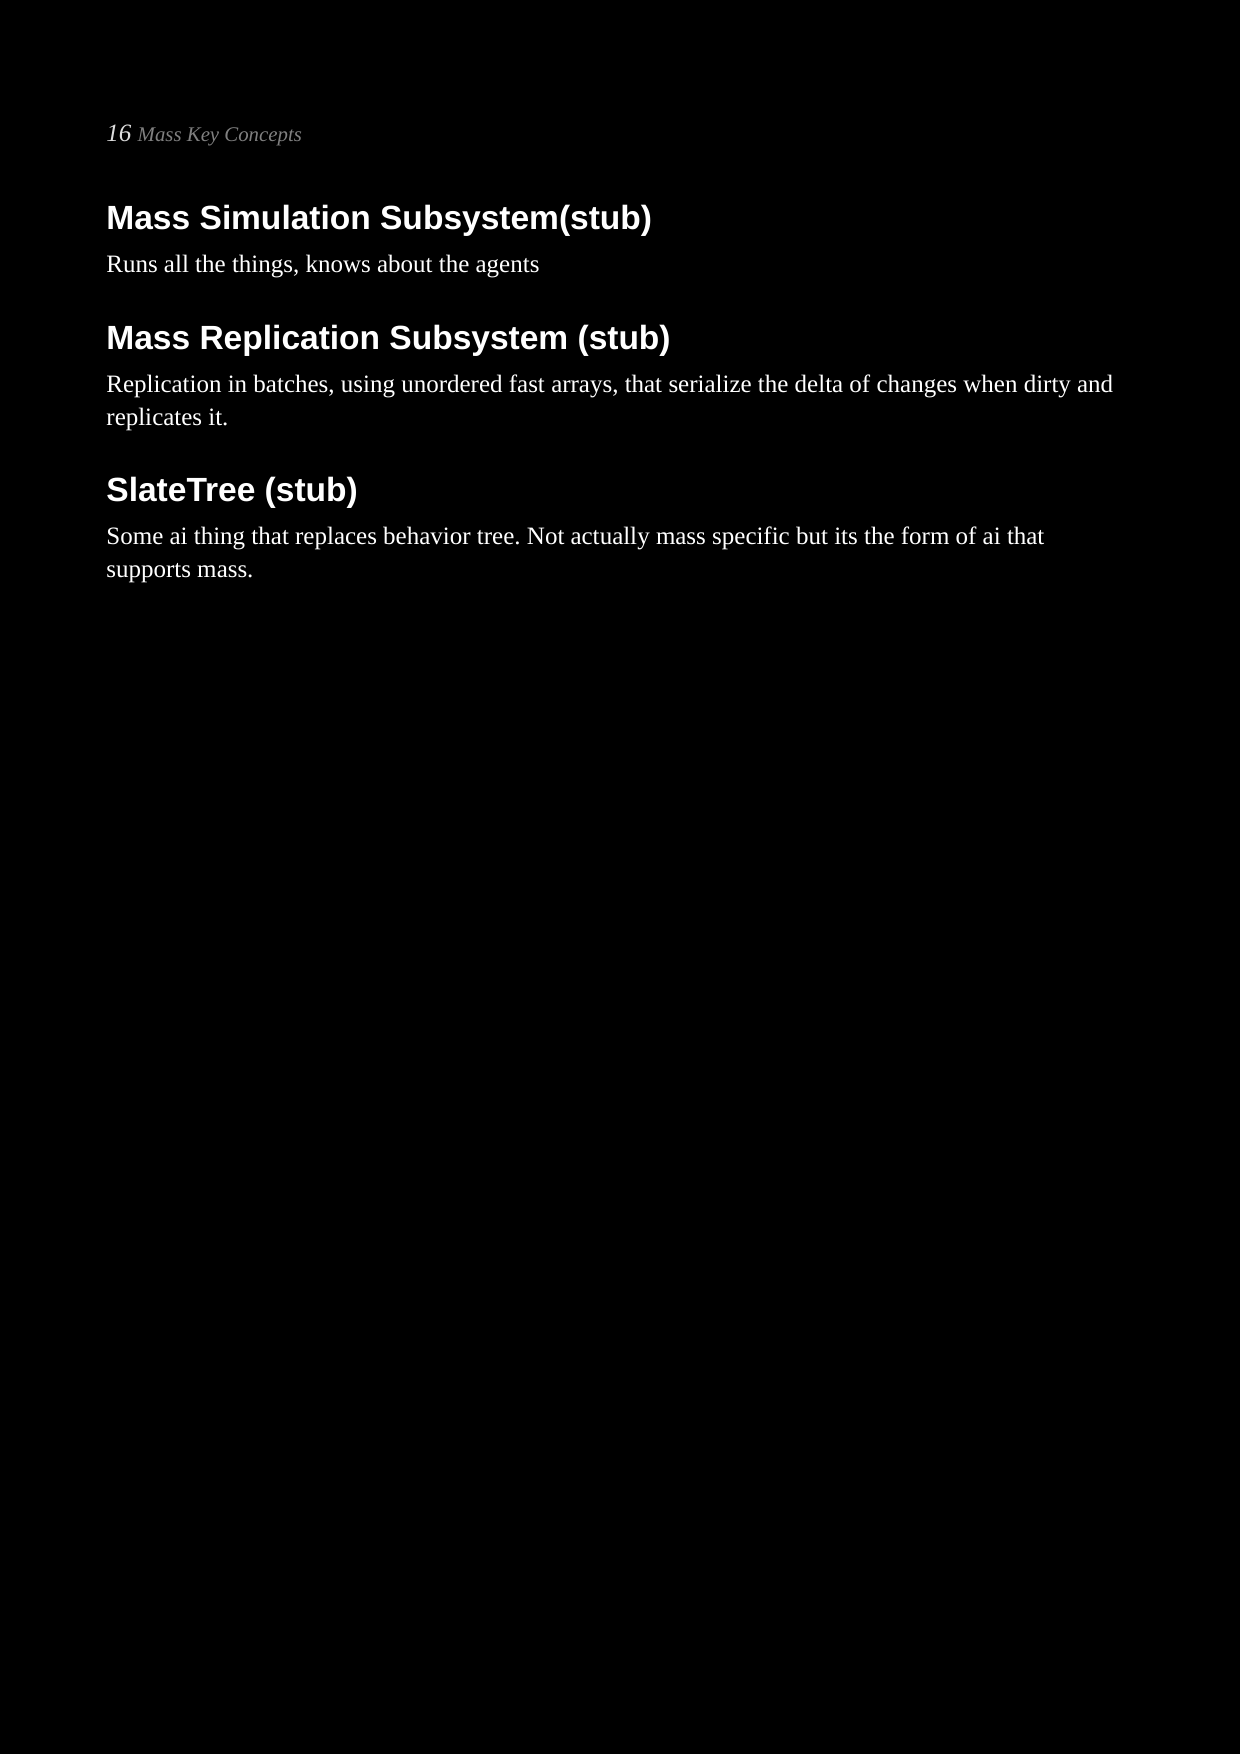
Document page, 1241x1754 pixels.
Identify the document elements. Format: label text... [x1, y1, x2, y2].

text Some ai thing that replaces behavior tree. Not actually mass specific but its the form of ai that supports mass. [106, 521, 1134, 583]
subtitle Mass Simulation Subsystem(stub) [106, 198, 1134, 237]
subtitle SlateTree (stub) [106, 470, 1134, 509]
text Replication in batches, using unordered fast arrays, that serialize the delta of changes when dirty and replicates it. [106, 369, 1134, 430]
text Runs all the things, knows about the agents [106, 249, 1134, 278]
subtitle Mass Replication Subsystem (stub) [106, 317, 1134, 356]
